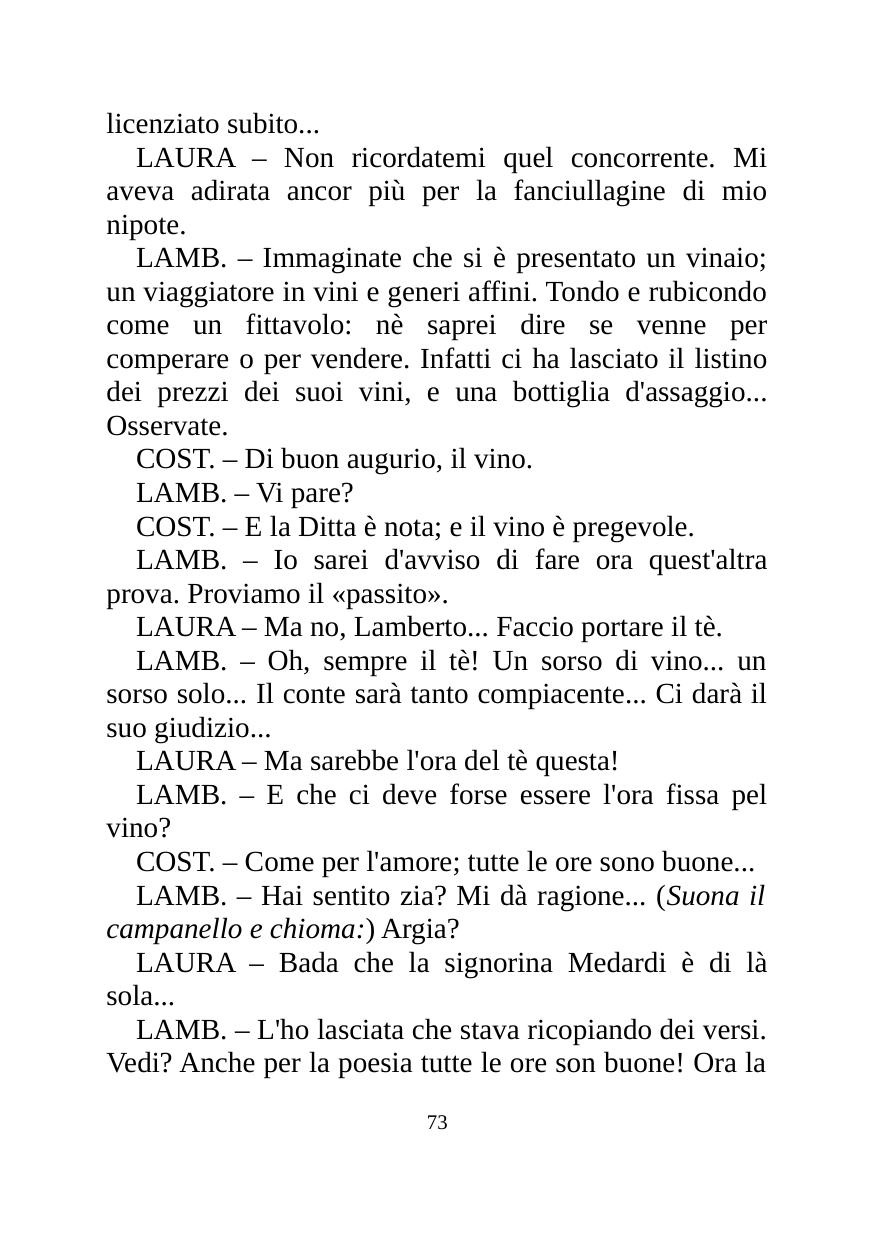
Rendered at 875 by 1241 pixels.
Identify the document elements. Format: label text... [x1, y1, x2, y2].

text LAMB. – L'ho lasciata che stava ricopiando dei versi. Vedi? Anche per la poesia tutte le ore son buone! Ora la [106, 1012, 768, 1079]
text COST. – E la Ditta è nota; e il vino è pregevole. [106, 509, 768, 542]
text LAMB. – Oh, sempre il tè! Un sorso di vino... un sorso solo... Il conte sarà tanto compiacente... Ci darà il suo giudizio... [106, 643, 768, 743]
text LAURA – Bada che la signorina Medardi è di là sola... [106, 945, 768, 1012]
text LAMB. – Vi pare? [106, 475, 768, 509]
text LAMB. – E che ci deve forse essere l'ora fissa pel vino? [106, 777, 768, 844]
text LAURA – Ma sarebbe l'ora del tè questa! [106, 743, 768, 777]
text LAMB. – Immaginate che si è presentato un vinaio; un viaggiatore in vini e generi affini. Tondo e rubicondo come un fittavolo: nè saprei dire se venne per comperare o per vendere. Infatti ci ha lasciato il listino dei prezzi dei suoi vini, e una bottiglia d'assaggio... Osservate. [106, 240, 768, 442]
text COST. – Come per l'amore; tutte le ore sono buone... [106, 844, 768, 878]
text LAURA – Non ricordatemi quel concorrente. Mi aveva adirata ancor più per la fanciullagine di mio nipote. [106, 140, 768, 240]
text COST. – Di buon augurio, il vino. [106, 442, 768, 475]
text LAMB. – Io sarei d'avviso di fare ora quest'altra prova. Proviamo il «passito». [106, 542, 768, 609]
text licenziato subito... [106, 106, 768, 140]
text LAMB. – Hai sentito zia? Mi dà ragione... (Suona il campanello e chioma:) Argia? [106, 878, 768, 945]
text LAURA – Ma no, Lamberto... Faccio portare il tè. [106, 609, 768, 643]
